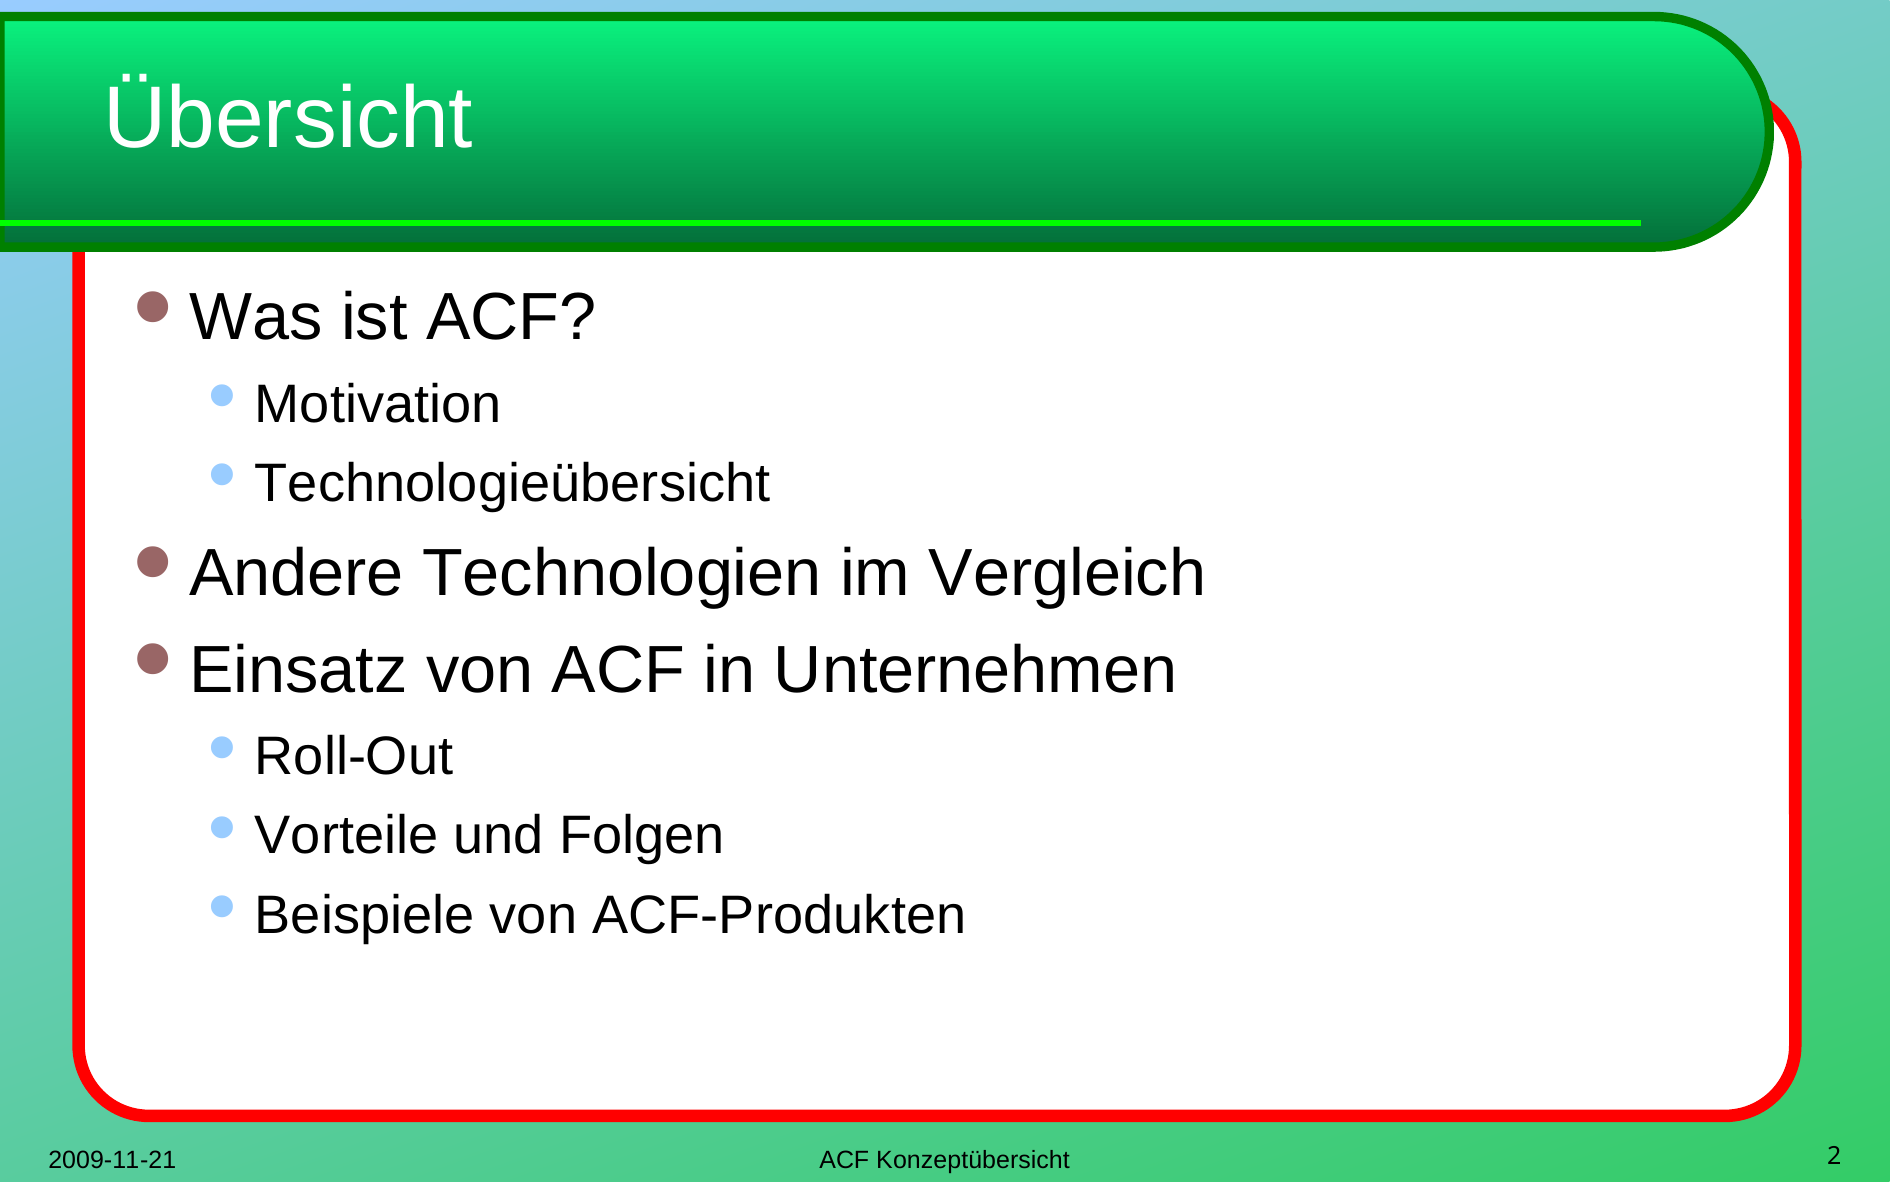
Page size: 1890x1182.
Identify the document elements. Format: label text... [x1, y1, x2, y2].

title Übersicht [88, 0, 1749, 226]
list Was ist ACF? Motivation Technologieübersicht Andere Technologien im Vergleich Einsatz von ACF in Unternehmen Roll-Out Vorteile und Folgen Beispiele von ACF-Produkten [118, 265, 1721, 1063]
